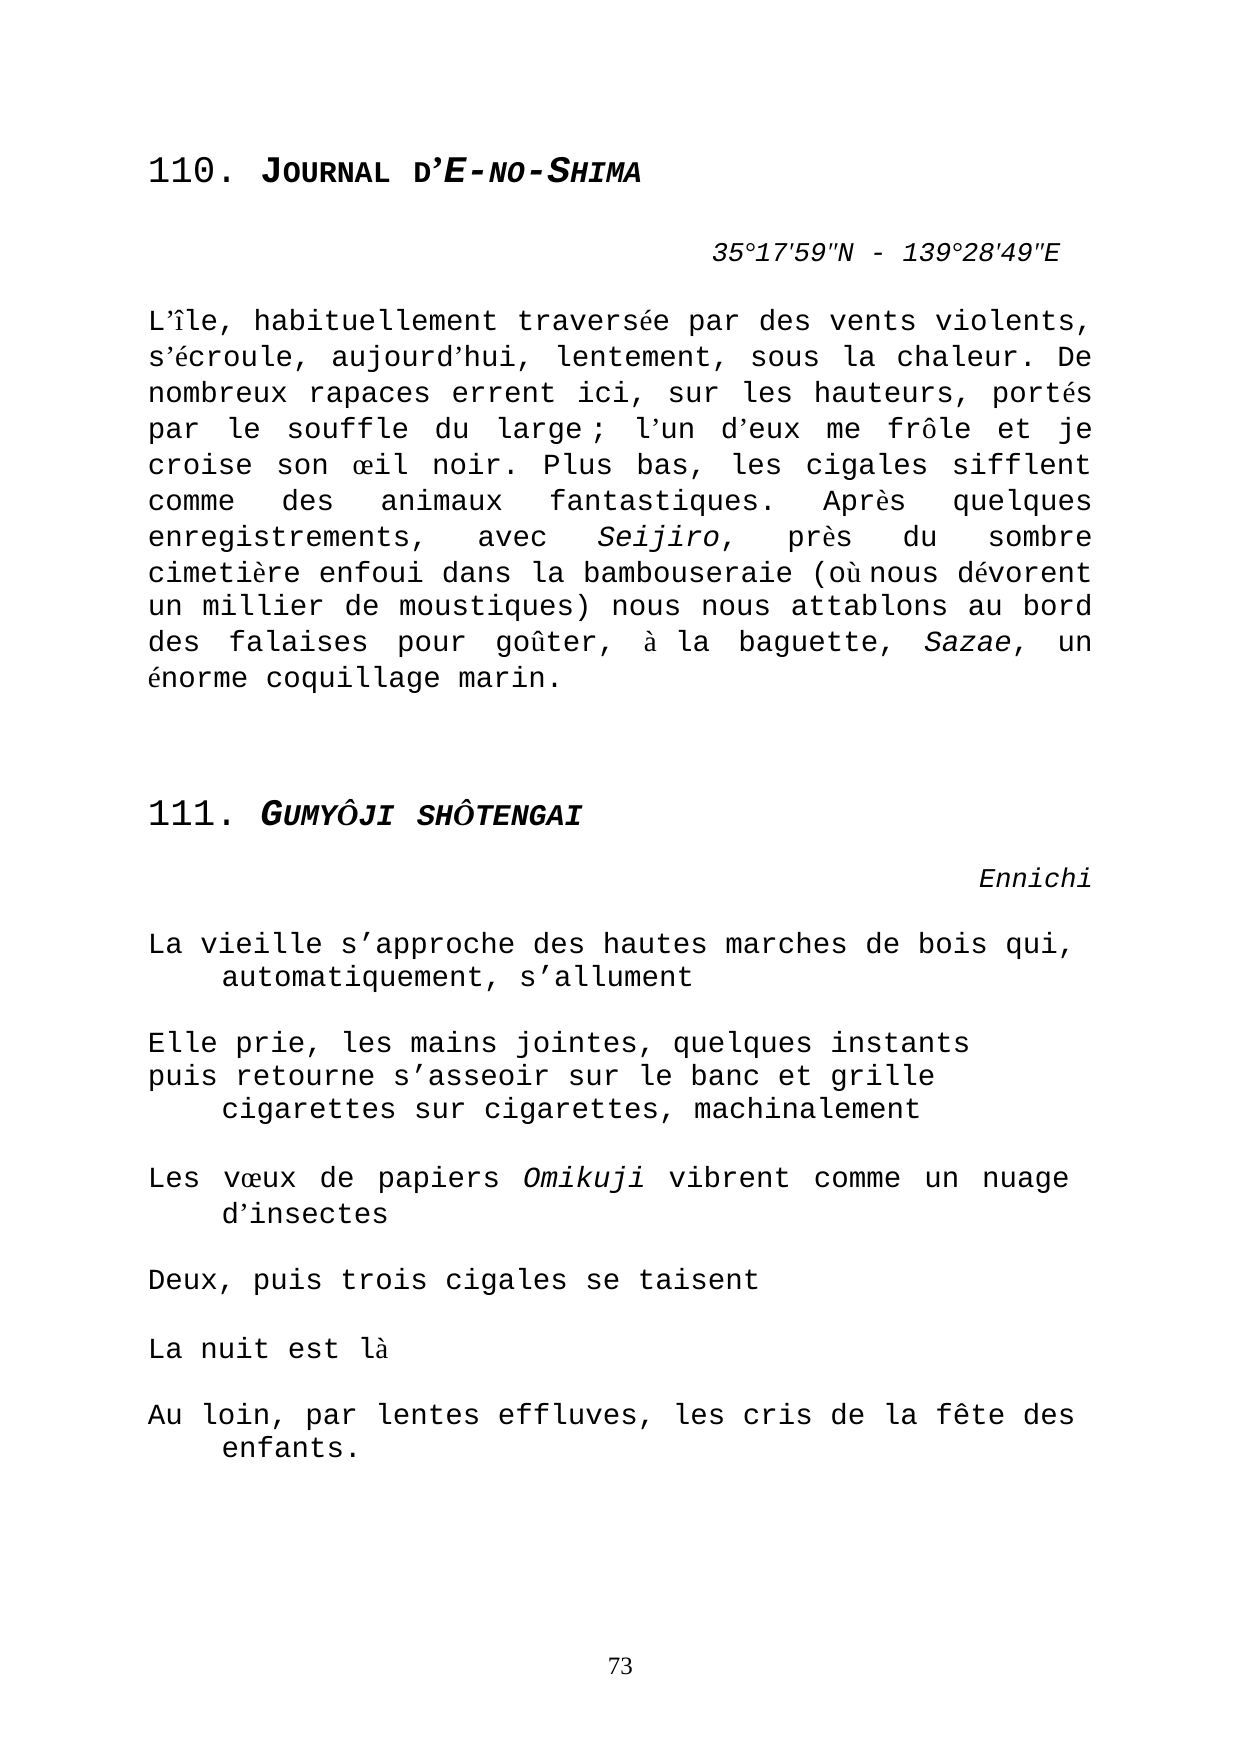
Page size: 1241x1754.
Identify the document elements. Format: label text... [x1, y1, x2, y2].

text L’île, habituellement traversée par des vents violents, s’écroule, aujourd’hui, lentement, sous la chaleur. De nombreux rapaces errent ici, sur les hauteurs, portés par le souffle du large ; l’un d’eux me frôle et je croise son œil noir. Plus bas, les cigales sifflent comme des animaux fantastiques. Après quelques enregistrements, avec Seijiro, près du sombre cimetière enfoui dans la bambouseraie (où nous dévorent un millier de moustiques) nous nous attablons au bord des falaises pour goûter, à la baguette, Sazae, un énorme coquillage marin. [148, 303, 1093, 696]
text Ennichi [148, 865, 1093, 896]
subtitle Deux, puis trois cigales se taisent [148, 1265, 1093, 1298]
text Les vœux de papiers Omikuji vibrent comme un nuage d’insectes [148, 1160, 1093, 1232]
text 111. Gumyôji shôtengai [148, 791, 1093, 837]
text Elle prie, les mains jointes, quelques instants [148, 1028, 1093, 1061]
text 110. Journal d’E-no-Shima [148, 148, 1093, 194]
subtitle La nuit est là [148, 1331, 1093, 1367]
text puis retourne s’asseoir sur le banc et grille cigarettes sur cigarettes, machinalement [148, 1061, 1093, 1127]
text Au loin, par lentes effluves, les cris de la fête des enfants. [148, 1400, 1093, 1466]
text 35°17′59″N - 139°28′49″E [148, 236, 1093, 270]
text La vieille s’approche des hautes marches de bois qui, automatiquement, s’allument [148, 929, 1093, 995]
